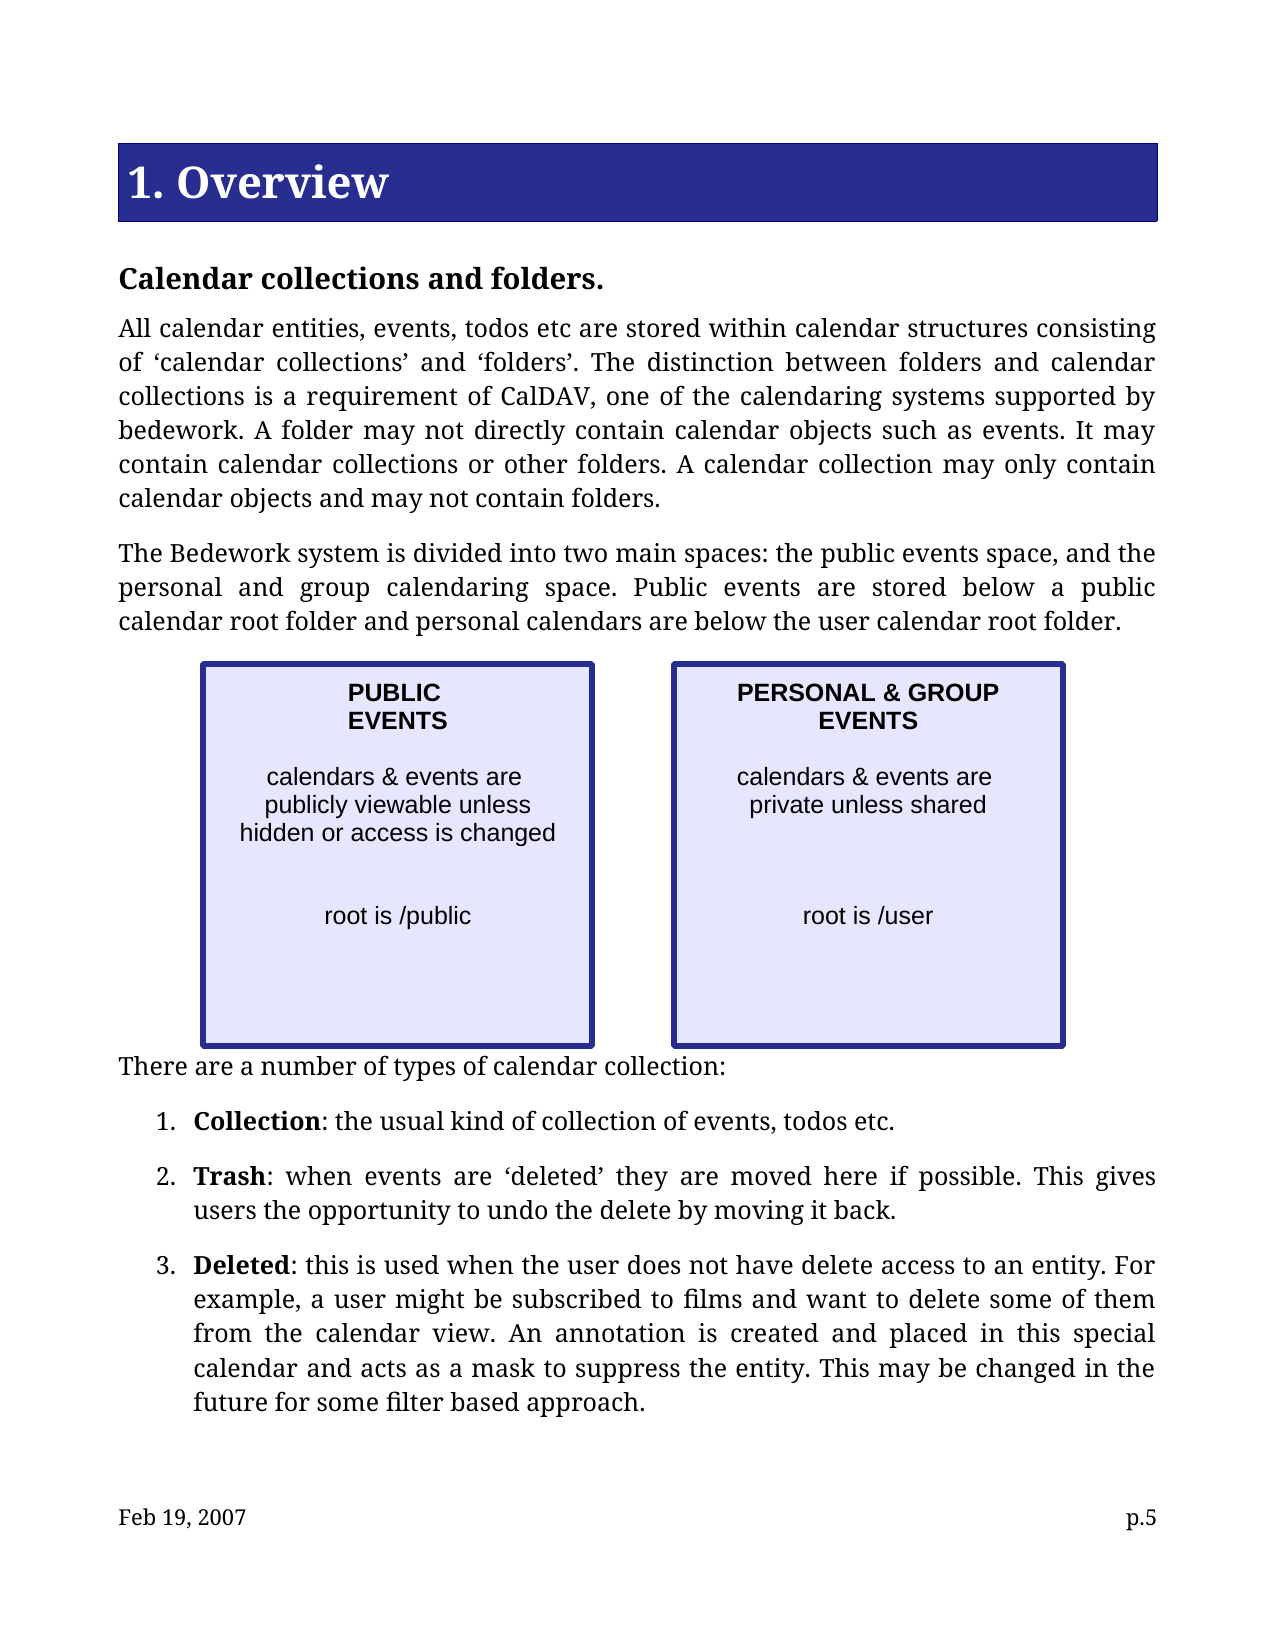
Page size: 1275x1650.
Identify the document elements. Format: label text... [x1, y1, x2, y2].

subtitle Calendar collections and folders. [118, 258, 1157, 298]
subtitle 1. Overview [119, 144, 1157, 221]
list Collection: the usual kind of collection of events, todos etc. [156, 1104, 1157, 1138]
text The Bedework system is divided into two main spaces: the public events space, and the personal and group calendaring space. Public events are stored below a public calendar root folder and personal calendars are below the user calendar root folder. [118, 536, 1157, 638]
text There are a number of types of calendar collection: [118, 659, 1157, 1083]
list Deleted: this is used when the user does not have delete access to an entity. For example, a user might be subscribed to films and want to delete some of them from the calendar view. An annotation is created and placed in this special calendar and acts as a mask to suppress the entity. This may be changed in the future for some filter based approach. [156, 1248, 1157, 1418]
list Trash: when events are ‘deleted’ they are moved here if possible. This gives users the opportunity to undo the delete by moving it back. [156, 1159, 1157, 1227]
text All calendar entities, events, todos etc are stored within calendar structures consisting of ‘calendar collections’ and ‘folders’. The distinction between folders and calendar collections is a requirement of CalDAV, one of the calendaring systems supported by bedework. A folder may not directly contain calendar objects such as events. It may contain calendar collections or other folders. A calendar collection may only contain calendar objects and may not contain folders. [118, 311, 1157, 515]
